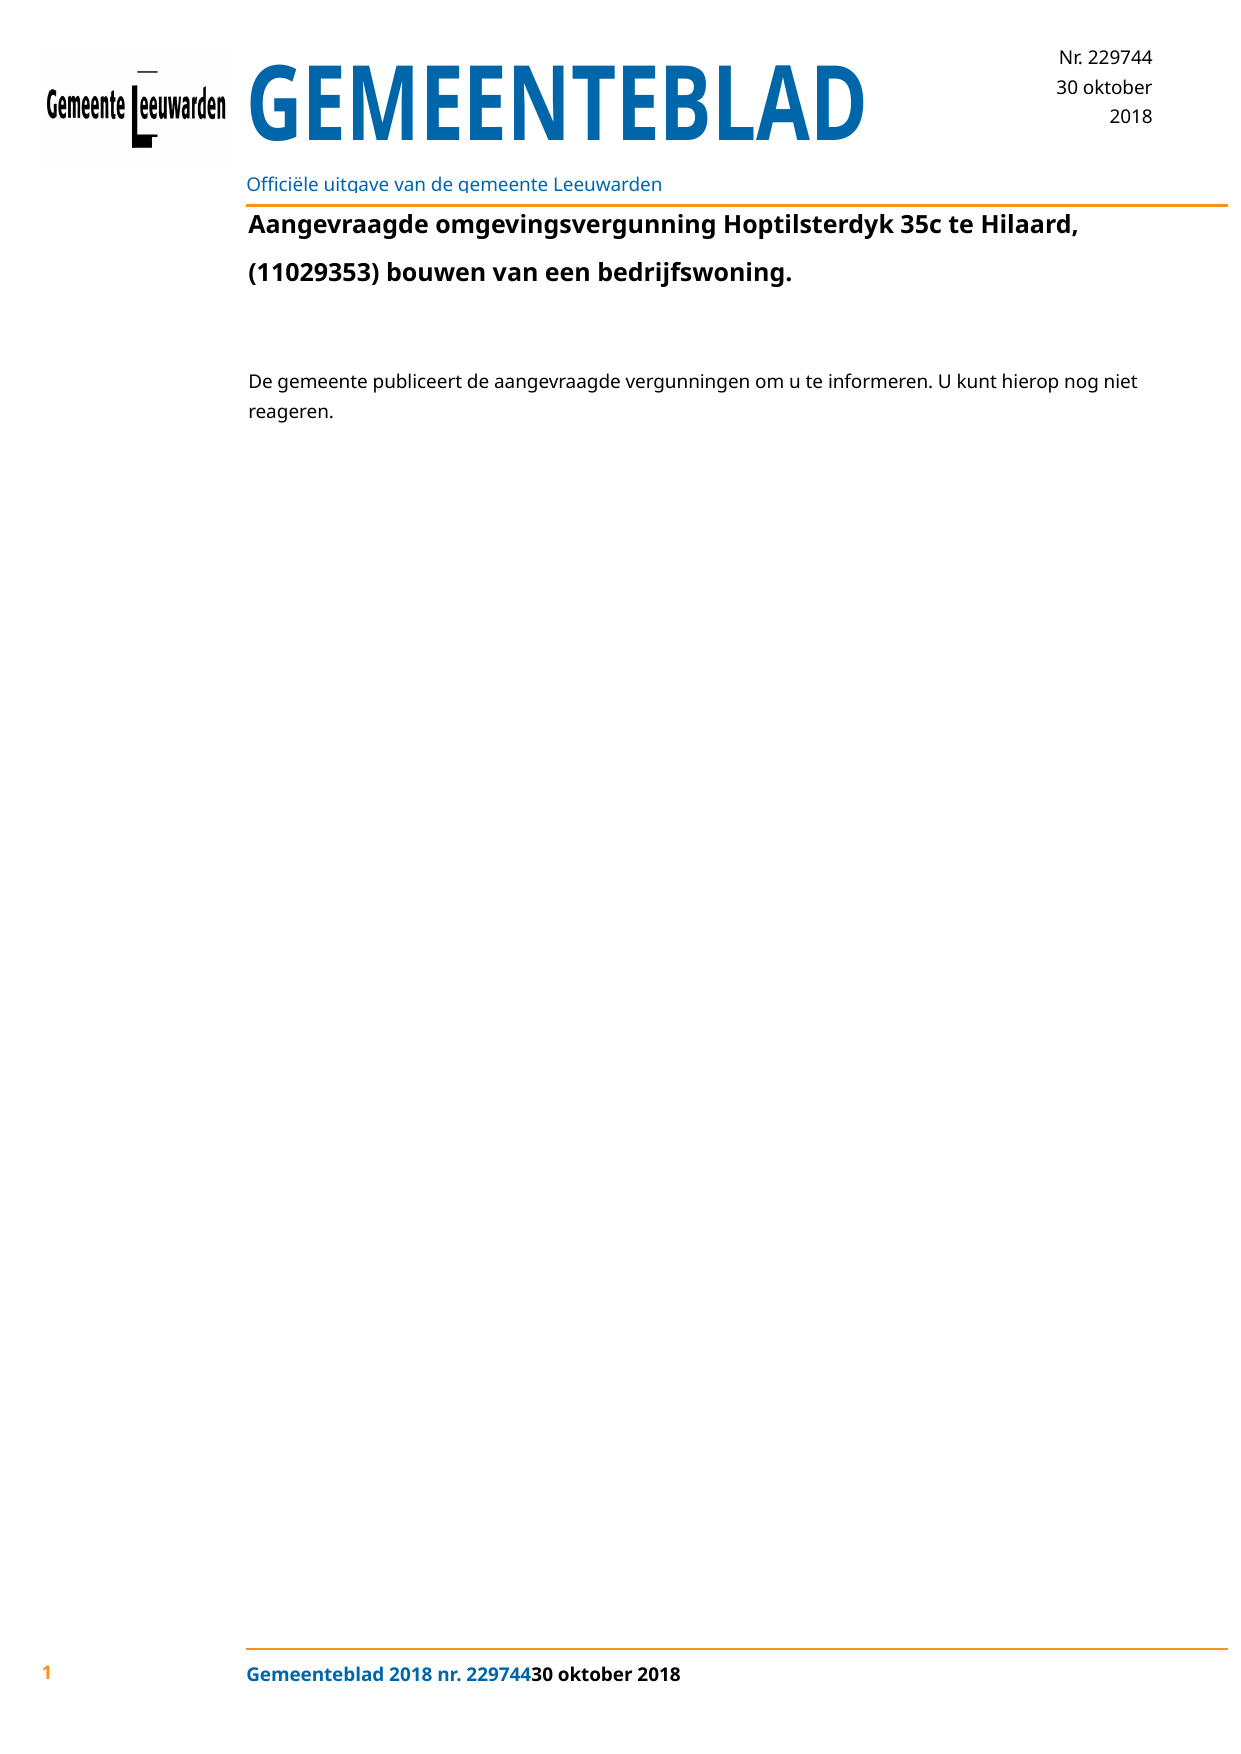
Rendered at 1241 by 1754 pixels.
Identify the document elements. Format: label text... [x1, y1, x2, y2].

picture [41, 47, 231, 172]
text De gemeente publiceert de aangevraagde vergunningen om u te informeren. U kunt hierop nog niet reageren. [248, 368, 1152, 424]
text Aangevraagde omgevingsvergunning Hoptilsterdyk 35c te Hilaard, (11029353) bouwen van een bedrijfswoning. [248, 207, 1152, 288]
